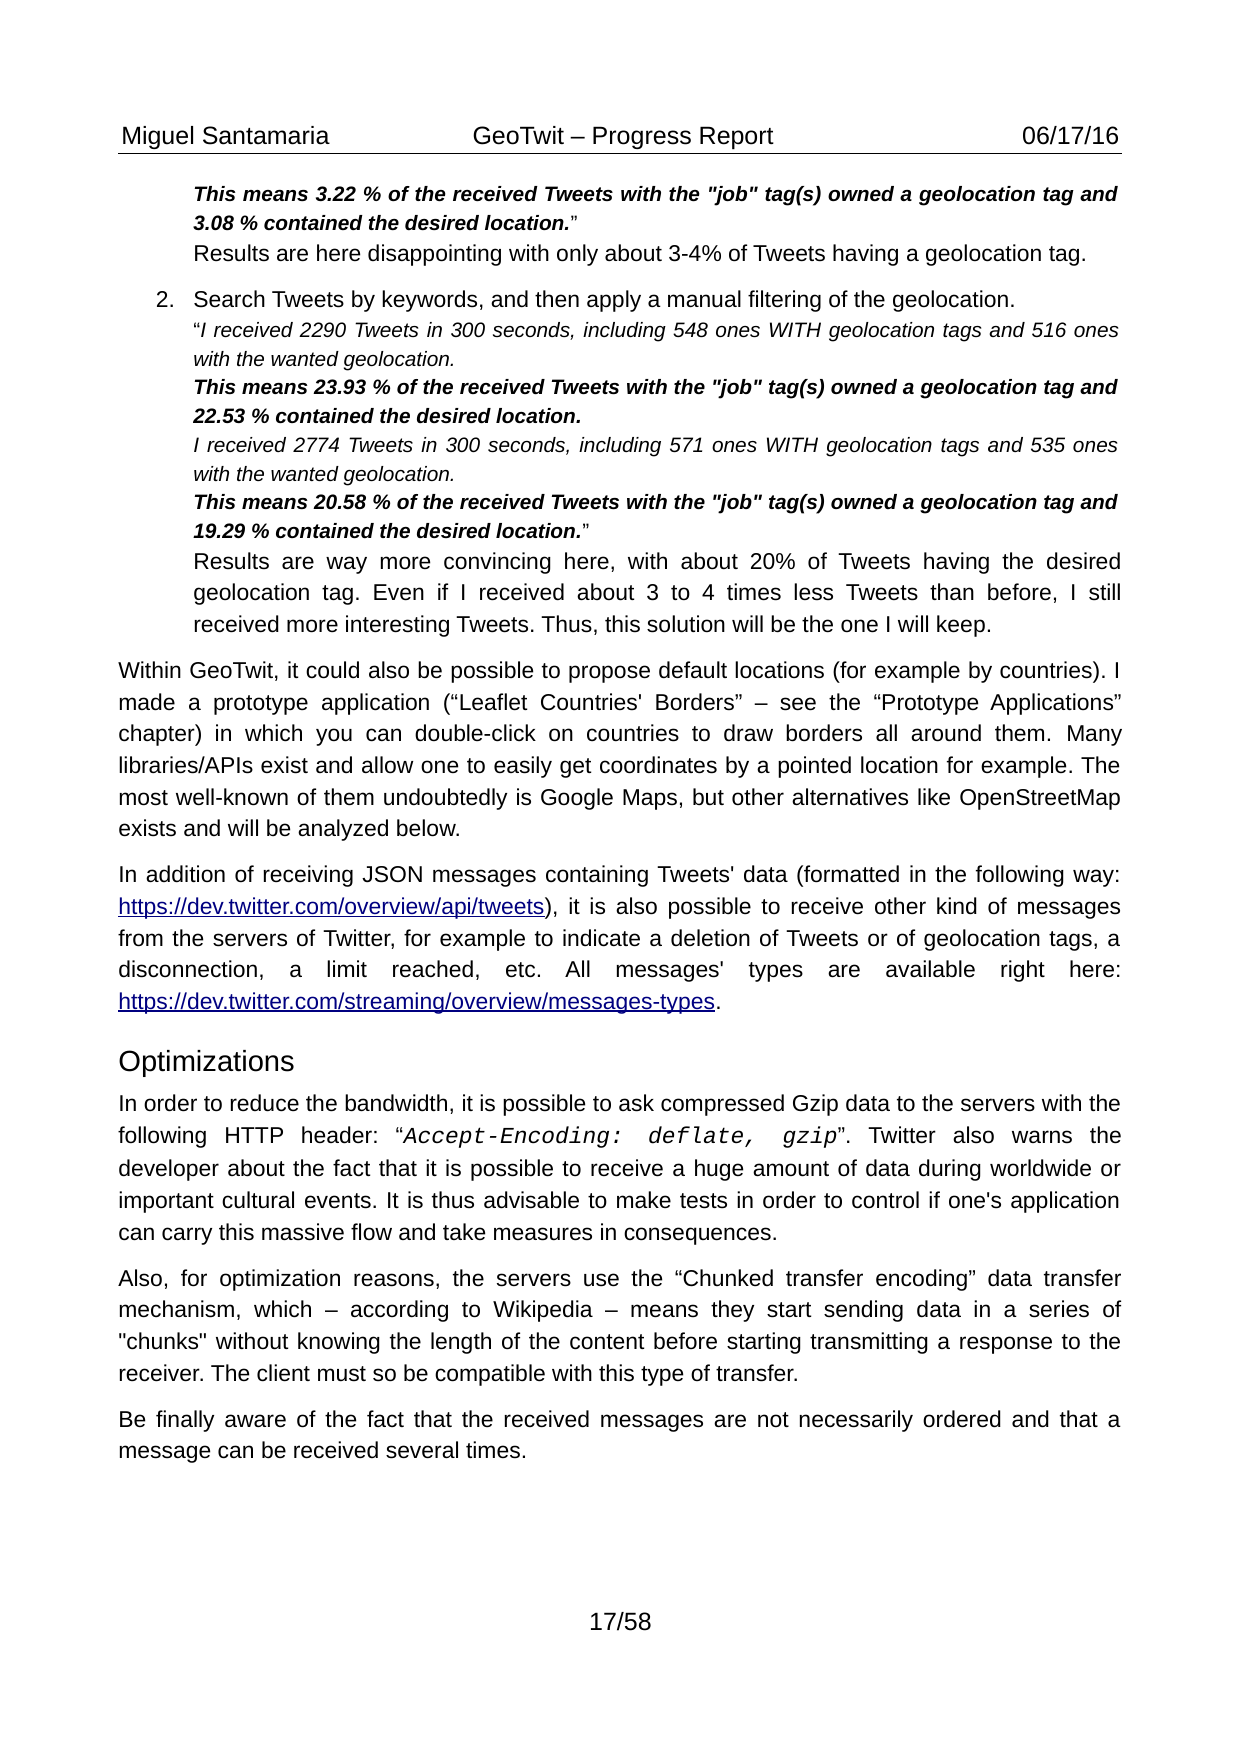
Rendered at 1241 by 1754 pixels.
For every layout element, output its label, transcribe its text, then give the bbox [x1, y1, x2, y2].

text In addition of receiving JSON messages containing Tweets' data (formatted in the following way: https://dev.twitter.com/overview/api/tweets), it is also possible to receive other kind of messages from the servers of Twitter, for example to indicate a deletion of Tweets or of geolocation tags, a disconnection, a limit reached, etc. All messages' types are available right here: https://dev.twitter.com/streaming/overview/messages-types. [118, 861, 1122, 1014]
list Search Tweets by keywords, and then apply a manual filtering of the geolocation. [156, 286, 1122, 312]
text Be finally aware of the fact that the received messages are not necessarily ordered and that a message can be received several times. [118, 1406, 1122, 1464]
list This means 20.58 % of the received Tweets with the "job" tag(s) owned a geolocation tag and 19.29 % contained the desired location.” [156, 490, 1122, 543]
text Within GeoTwit, it could also be possible to propose default locations (for example by countries). I made a prototype application (“Leaflet Countries' Borders” – see the “Prototype Applications” chapter) in which you can double-click on countries to draw borders all around them. Many libraries/APIs exist and allow one to easily get coordinates by a pointed location for example. The most well-known of them undoubtedly is Google Maps, but other alternatives like OpenStreetMap exists and will be analyzed below. [118, 657, 1122, 841]
list Results are way more convincing here, with about 20% of Tweets having the desired geolocation tag. Even if I received about 3 to 4 times less Tweets than before, I still received more interesting Tweets. Thus, this solution will be the one I will keep. [156, 548, 1122, 637]
list This means 23.93 % of the received Tweets with the "job" tag(s) owned a geolocation tag and 22.53 % contained the desired location. [156, 375, 1122, 428]
text In order to reduce the bandwidth, it is possible to ask compressed Gzip data to the servers with the following HTTP header: “Accept-Encoding: deflate, gzip”. Twitter also warns the developer about the fact that it is possible to receive a huge amount of data during worldwide or important cultural events. It is thus advisable to make tests in order to control if one's application can carry this massive flow and take measures in consequences. [118, 1090, 1122, 1245]
list Results are here disappointing with only about 3-4% of Tweets having a geolocation tag. [156, 240, 1122, 266]
list I received 2774 Tweets in 300 seconds, including 571 ones WITH geolocation tags and 535 ones with the wanted geolocation. [156, 433, 1122, 485]
subtitle Optimizations [118, 1044, 1122, 1078]
text Also, for optimization reasons, the servers use the “Chunked transfer encoding” data transfer mechanism, which – according to Wikipedia – means they start sending data in a series of "chunks" without knowing the length of the content before starting transmitting a response to the receiver. The client must so be compatible with this type of transfer. [118, 1265, 1122, 1386]
list This means 3.22 % of the received Tweets with the "job" tag(s) owned a geolocation tag and 3.08 % contained the desired location.” [156, 182, 1122, 235]
list “I received 2290 Tweets in 300 seconds, including 548 ones WITH geolocation tags and 516 ones with the wanted geolocation. [156, 318, 1122, 370]
